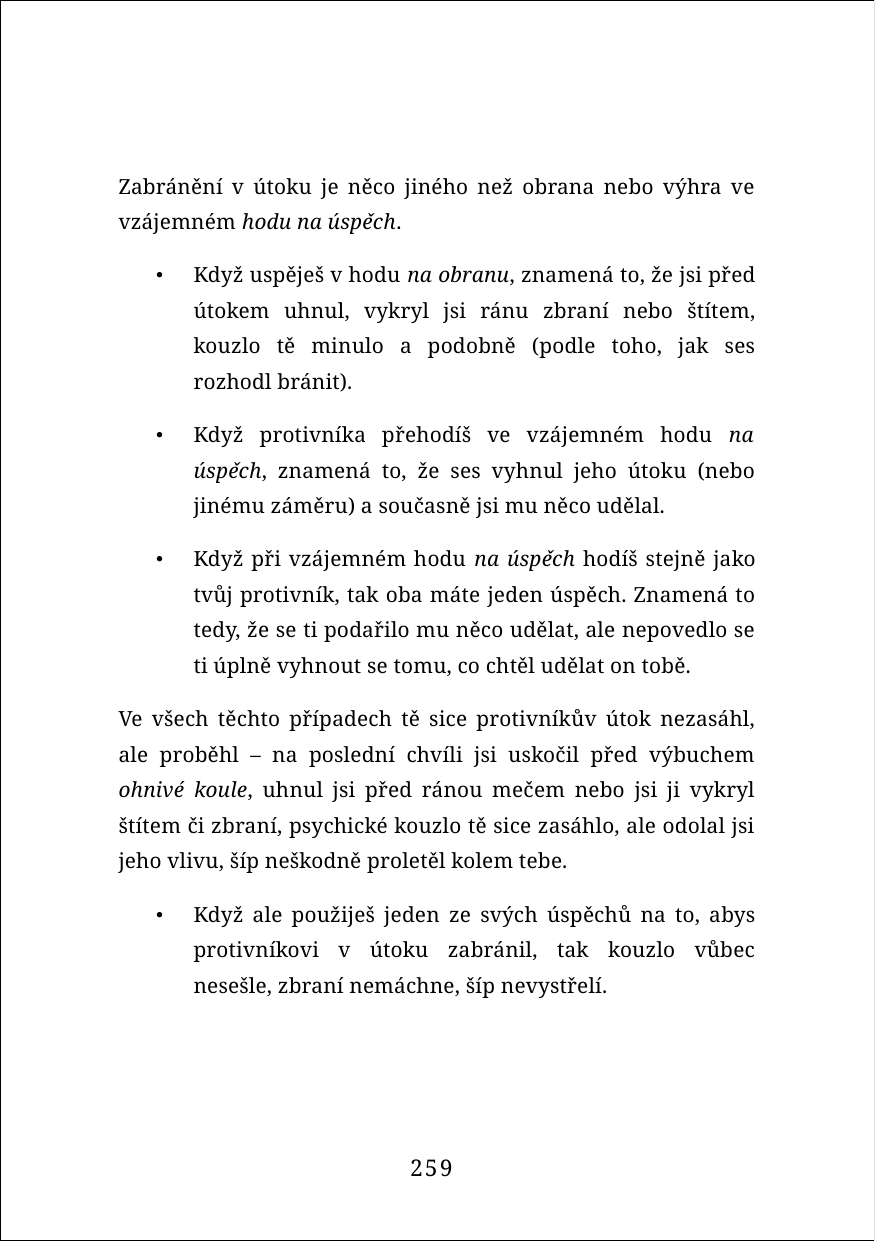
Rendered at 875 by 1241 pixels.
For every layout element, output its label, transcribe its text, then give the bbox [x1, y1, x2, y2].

list Když uspěješ v hodu na obranu, znamená to, že jsi před útokem uhnul, vykryl jsi ránu zbraní nebo štítem, kouzlo tě minulo a podobně (podle toho, jak ses rozhodl bránit). [156, 261, 756, 396]
list Když protivníka přehodíš ve vzájemném hodu na úspěch, znamená to, že ses vyhnul jeho útoku (nebo jinému záměru) a současně jsi mu něco udělal. [156, 420, 756, 520]
list Když při vzájemném hodu na úspěch hodíš stejně jako tvůj protivník, tak oba máte jeden úspěch. Znamená to tedy, že se ti podařilo mu něco udělat, ale nepovedlo se ti úplně vyhnout se tomu, co chtěl udělat on tobě. [156, 544, 756, 679]
list Když ale použiješ jeden ze svých úspěchů na to, abys protivníkovi v útoku zabránil, tak kouzlo vůbec nesešle, zbraní nemáchne, šíp nevystřelí. [156, 900, 756, 999]
text Ve všech těchto případech tě sice protivníkův útok nezasáhl, ale proběhl – na poslední chvíli jsi uskočil před výbuchem ohnivé koule, uhnul jsi před ránou mečem nebo jsi ji vykryl štítem či zbraní, psychické kouzlo tě sice zasáhlo, ale odolal jsi jeho vlivu, šíp neškodně proletěl kolem tebe. [118, 704, 756, 875]
text Zabránění v útoku je něco jiného než obrana nebo výhra ve vzájemném hodu na úspěch. [118, 172, 756, 236]
